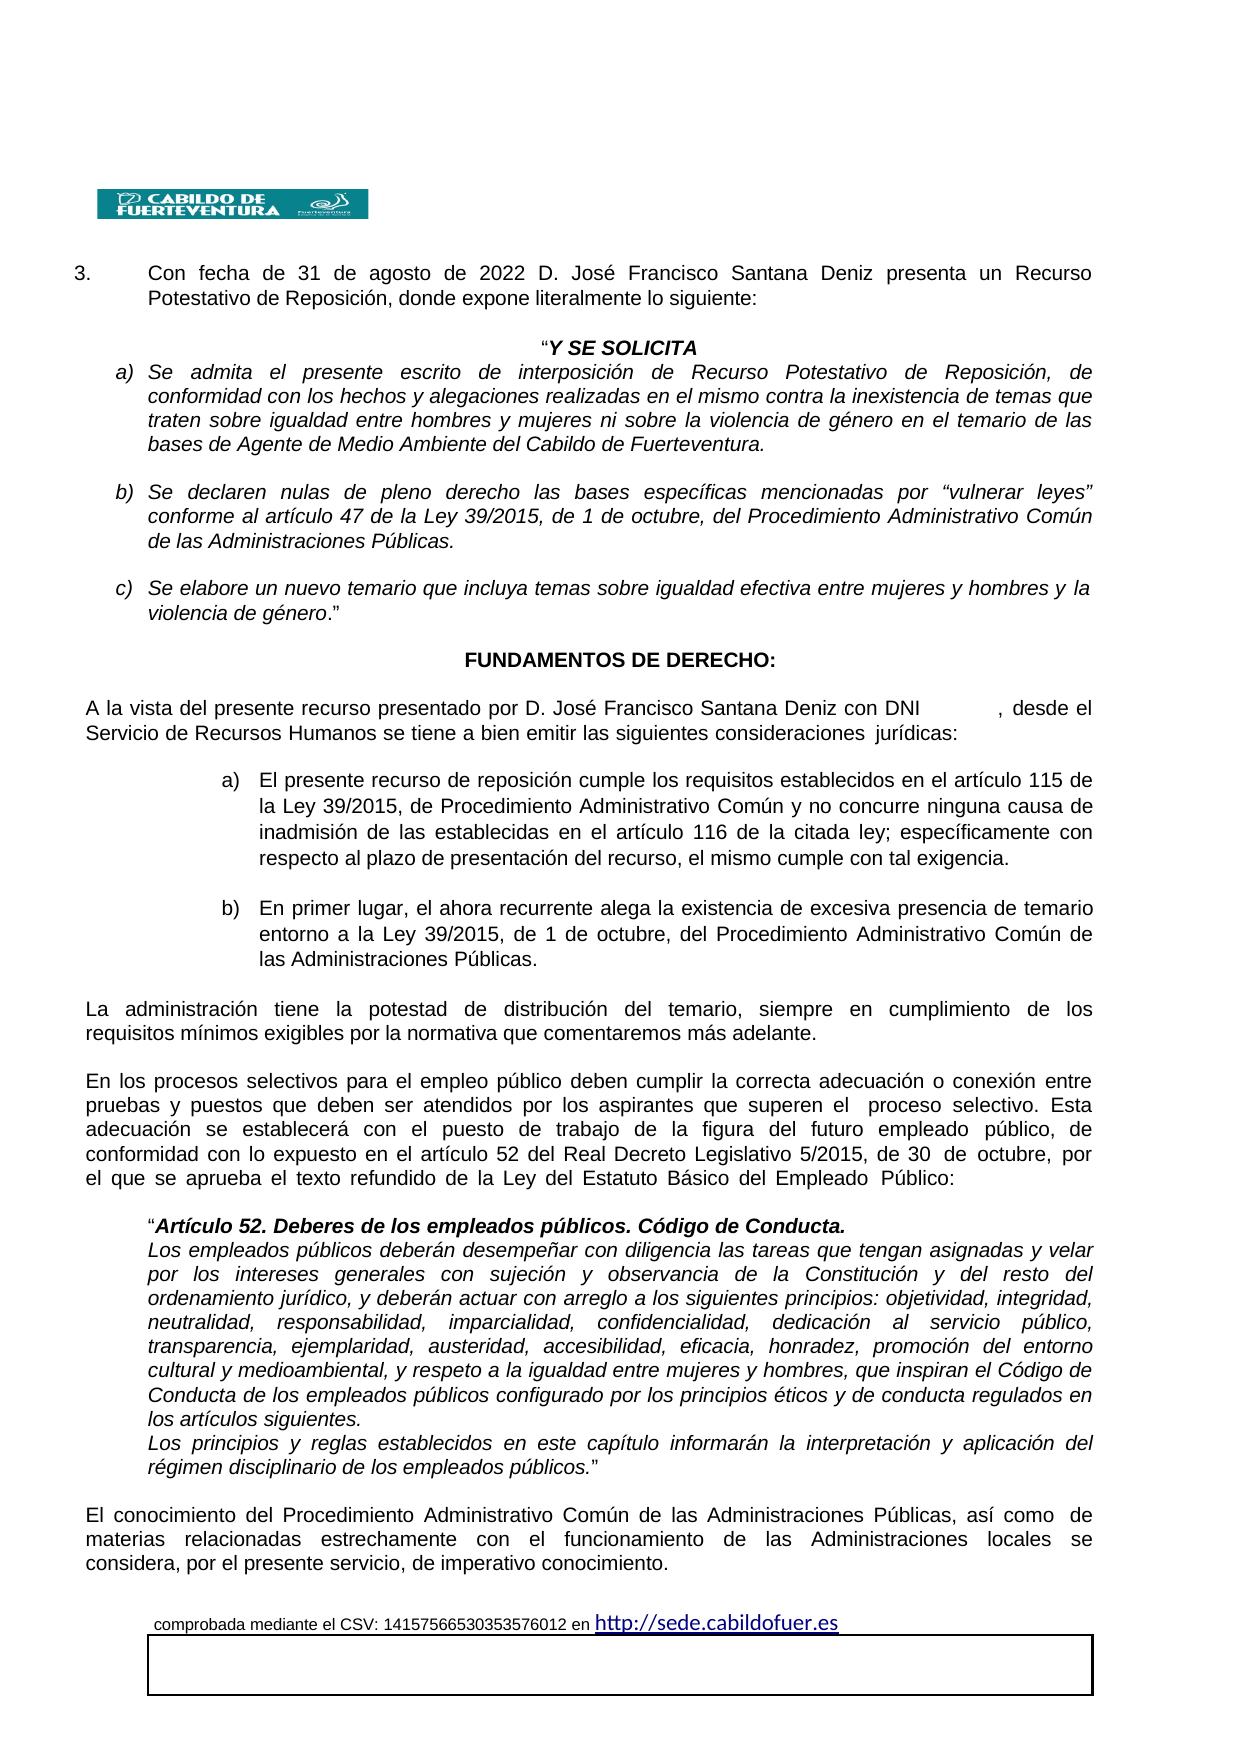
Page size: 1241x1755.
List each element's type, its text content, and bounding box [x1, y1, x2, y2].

text A la vista del presente recurso presentado por D. José Francisco Santana Deniz con DNI , desde el Servicio de Recursos Humanos se tiene a bien emitir las siguientes consideraciones jurídicas: [85, 696, 1093, 744]
subtitle FUNDAMENTOS DE DERECHO: [463, 648, 778, 672]
list Se admita el presente escrito de interposición de Recurso Potestativo de Reposición, de conformidad con los hechos y alegaciones realizadas en el mismo contra la inexistencia de temas que traten sobre igualdad entre hombres y mujeres ni sobre la violencia de género en el temario de las bases de Agente de Medio Ambiente del Cabildo de Fuerteventura. [115, 360, 1093, 456]
subtitle “Artículo 52. Deberes de los empleados públicos. Código de Conducta. [148, 1213, 1107, 1237]
list Se declaren nulas de pleno derecho las bases específicas mencionadas por “vulnerar leyes” conforme al artículo 47 de la Ley 39/2015, de 1 de octubre, del Procedimiento Administrativo Común de las Administraciones Públicas. [115, 480, 1093, 552]
text El conocimiento del Procedimiento Administrativo Común de las Administraciones Públicas, así como de materias relacionadas estrechamente con el funcionamiento de las Administraciones locales se considera, por el presente servicio, de imperativo conocimiento. [85, 1503, 1093, 1575]
text Los empleados públicos deberán desempeñar con diligencia las tareas que tengan asignadas y velar por los intereses generales con sujeción y observancia de la Constitución y del resto del ordenamiento jurídico, y deberán actuar con arreglo a los siguientes principios: objetividad, integridad, neutralidad, responsabilidad, imparcialidad, confidencialidad, dedicación al servicio público, transparencia, ejemplaridad, austeridad, accesibilidad, eficacia, honradez, promoción del entorno cultural y medioambiental, y respeto a la igualdad entre mujeres y hombres, que inspiran el Código de Conducta de los empleados públicos configurado por los principios éticos y de conducta regulados en los artículos siguientes. [148, 1237, 1093, 1431]
text Los principios y reglas establecidos en este capítulo informarán la interpretación y aplicación del régimen disciplinario de los empleados públicos.” [148, 1431, 1093, 1479]
list Se elabore un nuevo temario que incluya temas sobre igualdad efectiva entre mujeres y hombres y la violencia de género.” [115, 576, 1093, 624]
list Con fecha de 31 de agosto de 2022 D. José Francisco Santana Deniz presenta un Recurso Potestativo de Reposición, donde expone literalmente lo siguiente: [85, 260, 1093, 310]
subtitle “Y SE SOLICITA [213, 336, 1027, 360]
picture [97, 189, 369, 219]
text En los procesos selectivos para el empleo público deben cumplir la correcta adecuación o conexión entre pruebas y puestos que deben ser atendidos por los aspirantes que superen el proceso selectivo. Esta adecuación se establecerá con el puesto de trabajo de la figura del futuro empleado público, de conformidad con lo expuesto en el artículo 52 del Real Decreto Legislativo 5/2015, de 30 de octubre, por el que se aprueba el texto refundido de la Ley del Estatuto Básico del Empleado Público: [85, 1069, 1093, 1190]
text La administración tiene la potestad de distribución del temario, siempre en cumplimiento de los requisitos mínimos exigibles por la normativa que comentaremos más adelante. [85, 997, 1093, 1045]
list El presente recurso de reposición cumple los requisitos establecidos en el artículo 115 de la Ley 39/2015, de Procedimiento Administrativo Común y no concurre ninguna causa de inadmisión de las establecidas en el artículo 116 de la citada ley; específicamente con respecto al plazo de presentación del recurso, el mismo cumple con tal exigencia. [221, 768, 1093, 870]
list En primer lugar, el ahora recurrente alega la existencia de excesiva presencia de temario entorno a la Ley 39/2015, de 1 de octubre, del Procedimiento Administrativo Común de las Administraciones Públicas. [221, 896, 1093, 971]
